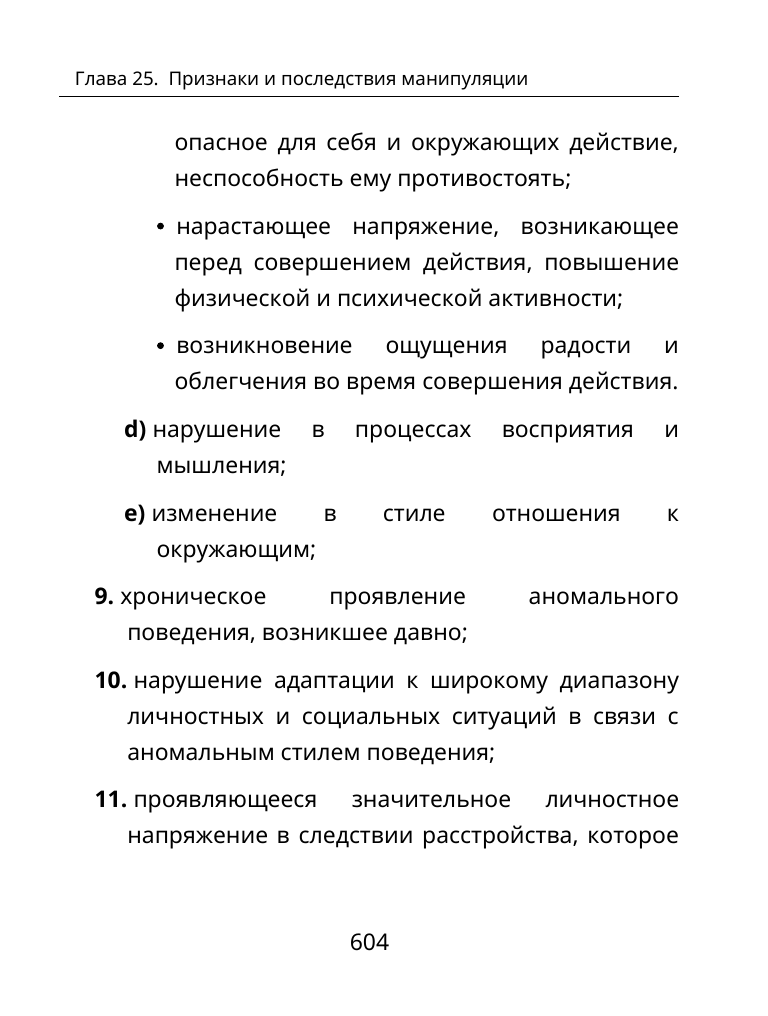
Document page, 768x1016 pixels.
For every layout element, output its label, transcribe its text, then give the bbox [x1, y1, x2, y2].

list изменение в стиле отношения к окружающим; [118, 497, 679, 564]
list проявляющееся значительное личностное напряжение в следствии расстройства, которое [88, 783, 679, 851]
list нарушение в процессах восприятия и мышления; [118, 413, 679, 480]
list хроническое проявление аномального поведения, возникшее давно; [88, 580, 679, 647]
list нарушение адаптации к широкому диапазону личностных и социальных ситуаций в связи с аномальным стилем поведения; [88, 664, 679, 767]
list опасное для себя и окружающих действие, неспособность ему противостоять; [156, 126, 679, 193]
list нарастающее напряжение, возникающее перед совершением действия, повышение физической и психической активности; [156, 210, 679, 313]
list возникновение ощущения радости и облегчения во время совершения действия. [156, 329, 679, 396]
